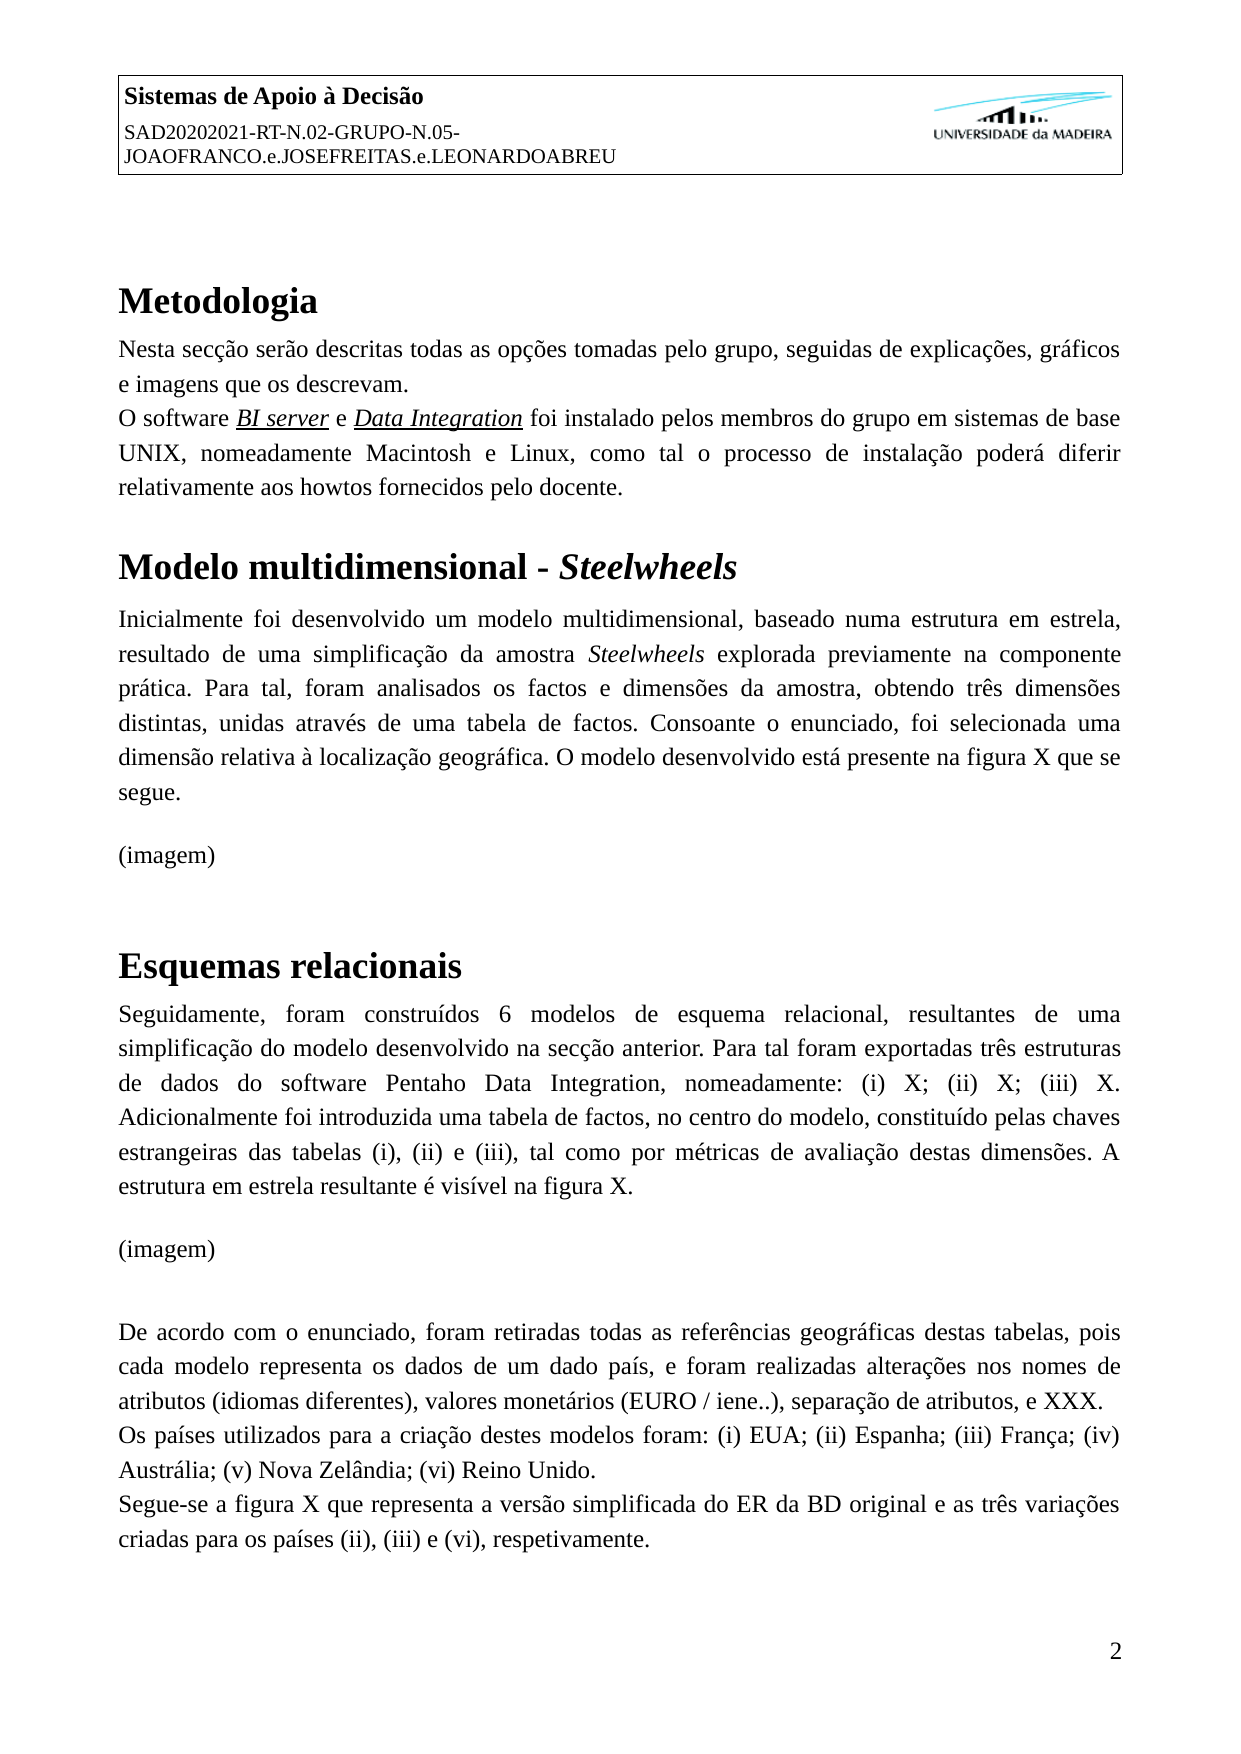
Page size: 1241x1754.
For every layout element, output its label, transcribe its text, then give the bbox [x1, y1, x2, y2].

text (imagem) [118, 811, 1122, 868]
text Segue-se a figura X que representa a versão simplificada do ER da BD original e as três variações criadas para os países (ii), (iii) e (vi), respetivamente. [118, 1489, 1122, 1552]
text Seguidamente, foram construídos 6 modelos de esquema relacional, resultantes de uma simplificação do modelo desenvolvido na secção anterior. Para tal foram exportadas três estruturas de dados do software Pentaho Data Integration, nomeadamente: (i) X; (ii) X; (iii) X. Adicionalmente foi introduzida uma tabela de factos, no centro do modelo, constituído pelas chaves estrangeiras das tabelas (i), (ii) e (iii), tal como por métricas de avaliação destas dimensões. A estrutura em estrela resultante é visível na figura X. [118, 999, 1122, 1200]
text O software BI server e Data Integration foi instalado pelos membros do grupo em sistemas de base UNIX, nomeadamente Macintosh e Linux, como tal o processo de instalação poderá diferir relativamente aos howtos fornecidos pelo docente. [118, 403, 1122, 501]
picture [919, 80, 1120, 146]
text Os países utilizados para a criação destes modelos foram: (i) EUA; (ii) Espanha; (iii) França; (iv) Austrália; (v) Nova Zelândia; (vi) Reino Unido. [118, 1420, 1122, 1483]
subtitle Modelo multidimensional - Steelwheels [118, 544, 1122, 587]
subtitle Metodologia [118, 279, 1122, 322]
text (imagem) [118, 1206, 1122, 1263]
text Inicialmente foi desenvolvido um modelo multidimensional, baseado numa estrutura em estrela, resultado de uma simplificação da amostra Steelwheels explorada previamente na componente prática. Para tal, foram analisados os factos e dimensões da amostra, obtendo três dimensões distintas, unidas através de uma tabela de factos. Consoante o enunciado, foi selecionada uma dimensão relativa à localização geográfica. O modelo desenvolvido está presente na figura X que se segue. [118, 604, 1122, 805]
text Nesta secção serão descritas todas as opções tomadas pelo grupo, seguidas de explicações, gráficos e imagens que os descrevam. [118, 334, 1122, 397]
text De acordo com o enunciado, foram retiradas todas as referências geográficas destas tabelas, pois cada modelo representa os dados de um dado país, e foram realizadas alterações nos nomes de atributos (idiomas diferentes), valores monetários (EURO / iene..), separação de atributos, e XXX. [118, 1317, 1122, 1414]
subtitle Esquemas relacionais [118, 943, 1122, 986]
